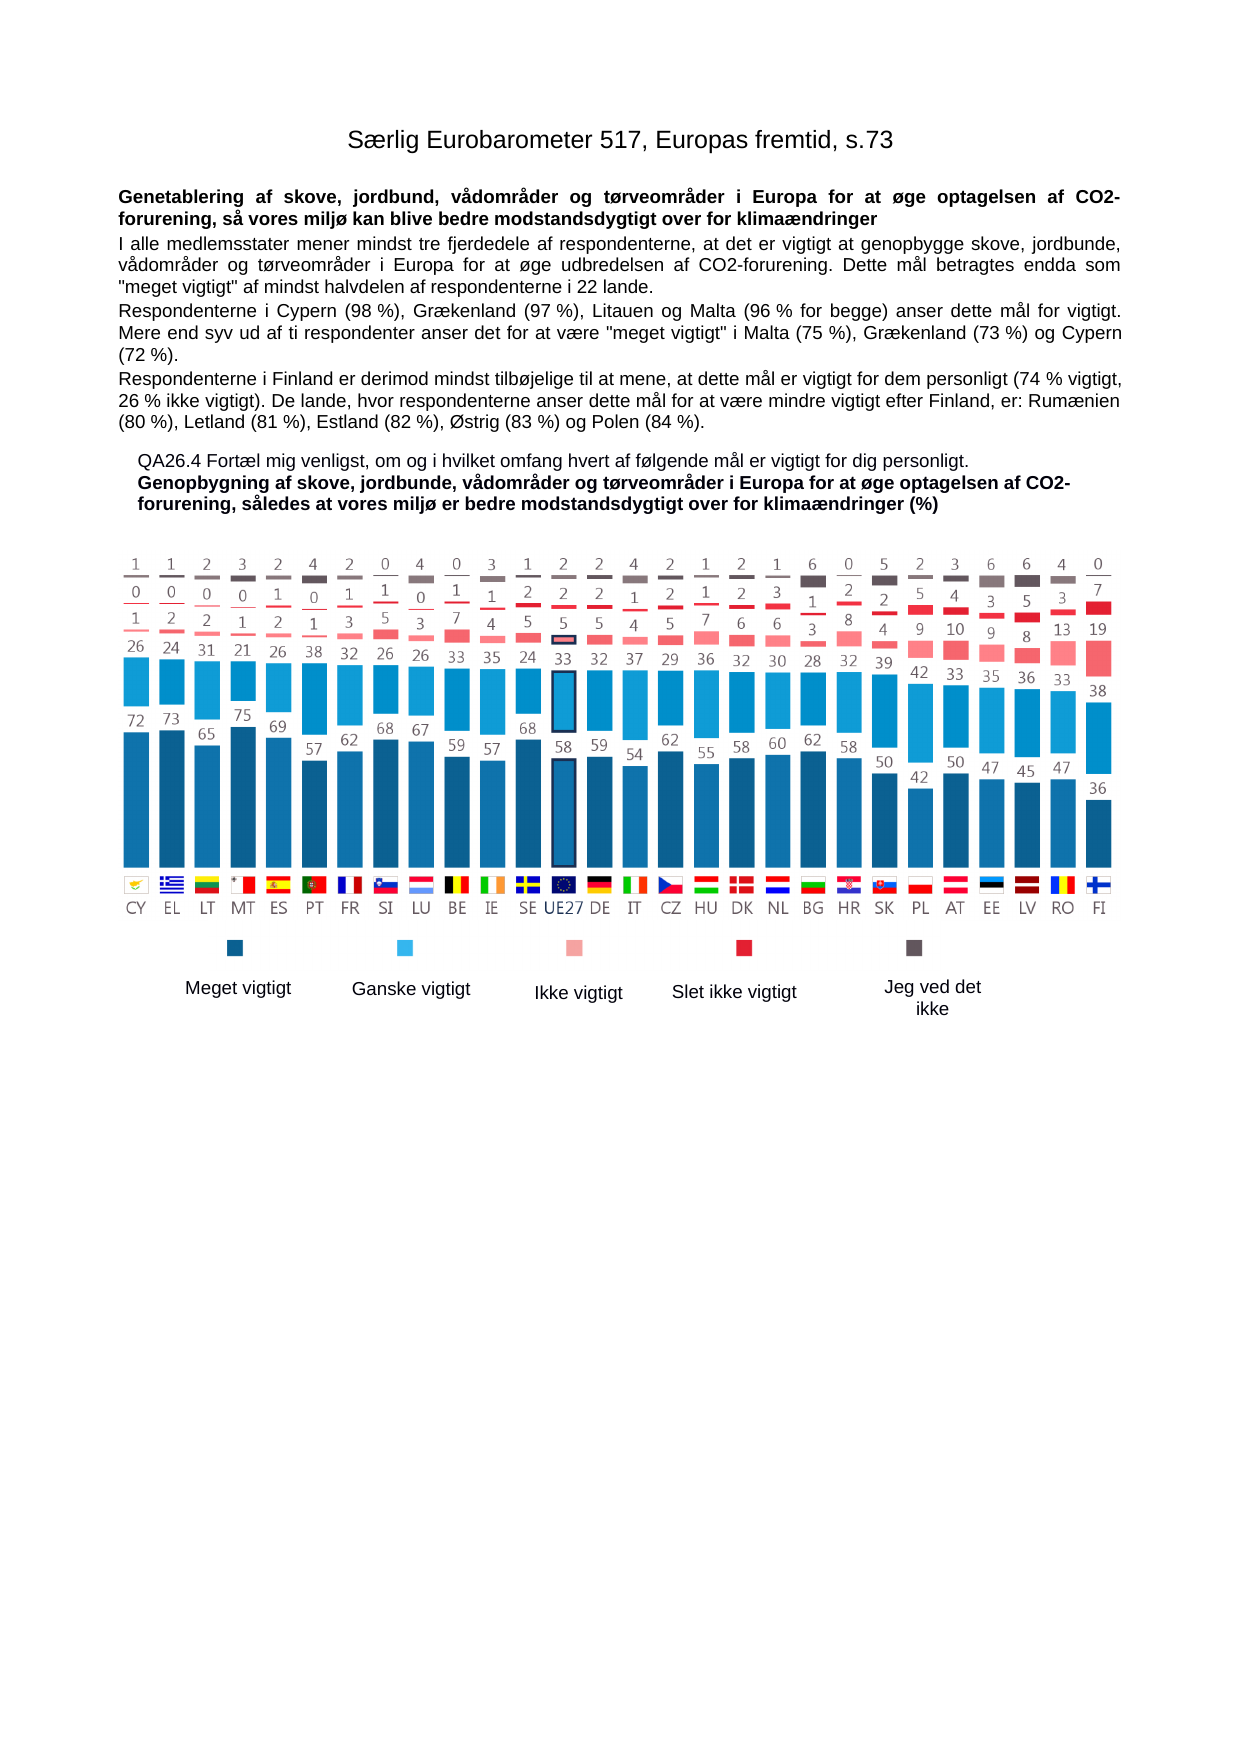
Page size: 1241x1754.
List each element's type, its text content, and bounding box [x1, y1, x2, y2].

text Genetablering af skove, jordbund, vådområder og tørveområder i Europa for at øge optagelsen af CO2-forurening, så vores miljø kan blive bedre modstandsdygtigt over for klimaændringer [118, 186, 1122, 229]
text Respondenterne i Finland er derimod mindst tilbøjelige til at mene, at dette mål er vigtigt for dem personligt (74 % vigtigt, 26 % ikke vigtigt). De lande, hvor respondenterne anser dette mål for at være mindre vigtigt efter Finland, er: Rumænien (80 %), Letland (81 %), Estland (82 %), Østrig (83 %) og Polen (84 %). [118, 368, 1122, 433]
picture [118, 550, 1121, 971]
text Respondenterne i Cypern (98 %), Grækenland (97 %), Litauen og Malta (96 % for begge) anser dette mål for vigtigt. Mere end syv ud af ti respondenter anser det for at være "meget vigtigt" i Malta (75 %), Grækenland (73 %) og Cypern (72 %). [118, 300, 1122, 365]
text I alle medlemsstater mener mindst tre fjerdedele af respondenterne, at det er vigtigt at genopbygge skove, jordbunde, vådområder og tørveområder i Europa for at øge udbredelsen af CO2-forurening. Dette mål betragtes endda som "meget vigtigt" af mindst halvdelen af respondenterne i 22 lande. [118, 232, 1122, 297]
